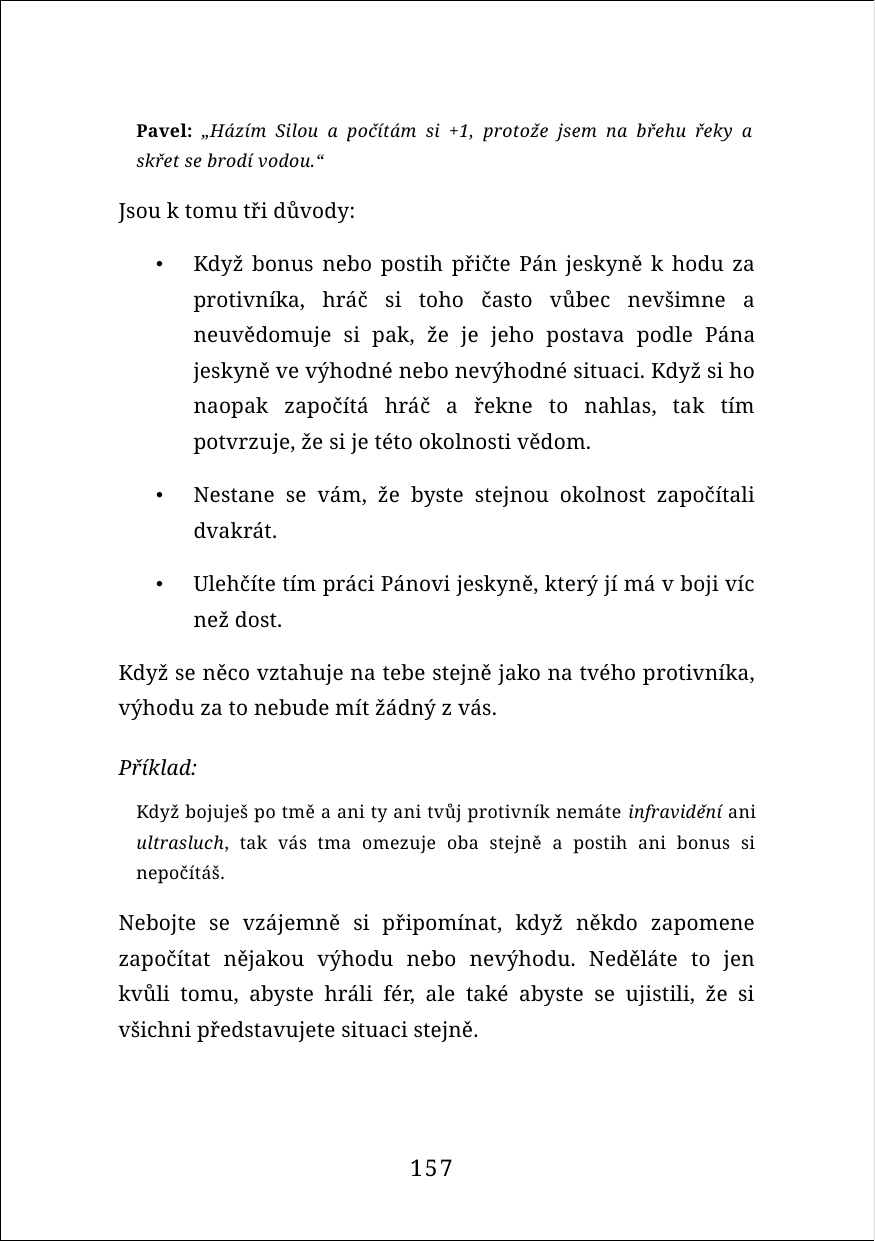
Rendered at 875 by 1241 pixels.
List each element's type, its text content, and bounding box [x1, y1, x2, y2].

text Když se něco vztahuje na tebe stejně jako na tvého protivníka, výhodu za to nebude mít žádný z vás. [118, 658, 756, 722]
text Když bojuješ po tmě a ani ty ani tvůj protivník nemáte infravidění ani ultrasluch, tak vás tma omezuje oba stejně a postih ani bonus si nepočítáš. [136, 800, 756, 884]
text Pavel: „Házím Silou a počítám si +1, protože jsem na břehu řeky a skřet se brodí vodou.“ [136, 118, 756, 173]
list Ulehčíte tím práci Pánovi jeskyně, který jí má v boji víc než dost. [156, 569, 756, 633]
text Příklad: [118, 753, 756, 781]
list Nestane se vám, že byste stejnou okolnost započítali dvakrát. [156, 480, 756, 544]
text Jsou k tomu tři důvody: [118, 196, 756, 225]
list Když bonus nebo postih přičte Pán jeskyně k hodu za protivníka, hráč si toho často vůbec nevšimne a neuvědomuje si pak, že je jeho postava podle Pána jeskyně ve výhodné nebo nevýhodné situaci. Když si ho naopak započítá hráč a řekne to nahlas, tak tím potvrzuje, že si je této okolnosti vědom. [156, 249, 756, 456]
text Nebojte se vzájemně si připomínat, když někdo zapomene započítat nějakou výhodu nebo nevýhodu. Neděláte to jen kvůli tomu, abyste hráli fér, ale také abyste se ujistili, že si všichni představujete situaci stejně. [118, 908, 756, 1043]
